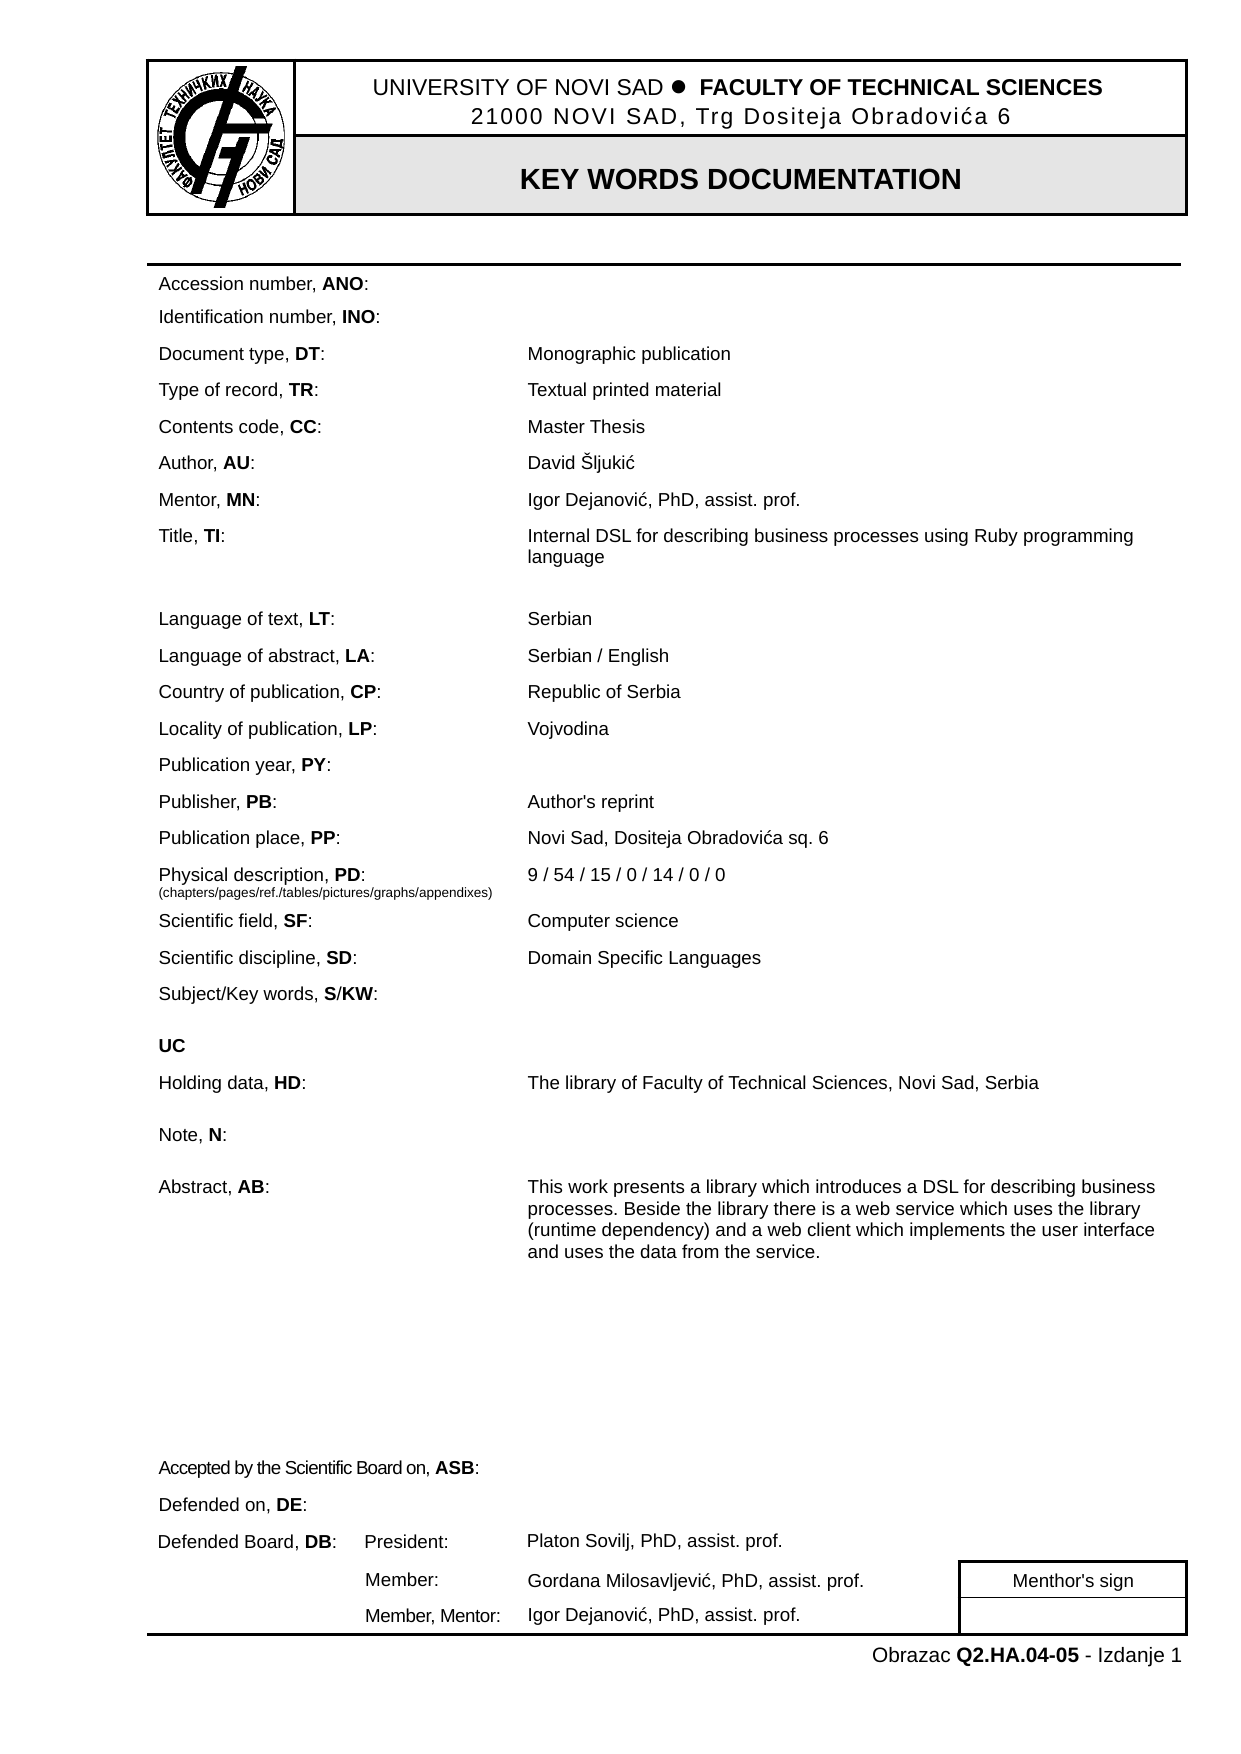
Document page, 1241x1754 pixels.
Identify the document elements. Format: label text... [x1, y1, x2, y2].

table_cell Abstract, AB: [147, 1170, 516, 1451]
table_cell Author, AU: [147, 446, 516, 482]
table_cell Language of abstract, LA: [147, 638, 516, 675]
table_cell Computer science [516, 904, 1181, 940]
table_cell [516, 1451, 1181, 1487]
table_cell [1181, 300, 1187, 336]
table_cell [1181, 748, 1187, 784]
table_cell Language of text, LT: [147, 602, 516, 638]
table_cell The library of Faculty of Technical Sciences, Novi Sad, Serbia [516, 1065, 1181, 1117]
table_cell KEY WORDS DOCUMENTATION [296, 137, 1185, 213]
table_cell [516, 1029, 1181, 1065]
table_header UNIVERSITY OF NOVI SAD  FACULTY OF TECHNICAL SCIENCES 21000 NOVI SAD, Trg Dositeja Obradovića 6 [296, 62, 1185, 133]
table_cell Defended Board, DB: [147, 1524, 354, 1560]
table_cell Menthor's sign [961, 1563, 1185, 1597]
table_cell Publisher, PB: [147, 784, 516, 821]
table_cell UC [147, 1029, 516, 1065]
table_cell [1181, 675, 1187, 711]
table_cell [1181, 446, 1187, 482]
table_cell [1181, 409, 1187, 446]
table_cell [516, 1487, 1181, 1524]
table_cell Serbian / English [516, 638, 1181, 675]
table_cell Textual printed material [516, 373, 1181, 409]
table_cell Scientific field, SF: [147, 904, 516, 940]
table_cell Novi Sad, Dositeja Obradovića sq. 6 [516, 821, 1181, 857]
table_cell [1181, 711, 1187, 748]
table_header Accession number, ANO: [147, 266, 516, 300]
table_cell Subject/Key words, S/KW: [147, 977, 516, 1029]
table_cell [1181, 519, 1187, 602]
table_cell Type of record, TR: [147, 373, 516, 409]
table_cell [961, 1598, 1185, 1633]
table_cell Master Thesis [516, 409, 1181, 446]
table_cell [1181, 482, 1187, 518]
table_cell [516, 300, 1181, 336]
table_cell Igor Dejanović, PhD, assist. prof. [516, 1597, 958, 1633]
table_cell [516, 977, 1181, 1029]
table_cell 9 / 54 / 15 / 0 / 14 / 0 / 0 [516, 857, 1181, 904]
table_cell David Šljukić [516, 446, 1181, 482]
table_cell Member, Mentor: [354, 1597, 516, 1633]
table_header [1181, 263, 1187, 300]
table_cell [959, 1524, 1187, 1560]
table_cell [147, 1597, 354, 1633]
table_cell [1181, 821, 1187, 857]
table_cell Contents code, CC: [147, 409, 516, 446]
table_cell Vojvodina [516, 711, 1181, 748]
table_cell Note, N: [147, 1118, 516, 1169]
table_cell [1181, 336, 1187, 373]
table_cell [1181, 940, 1187, 977]
table_cell [1181, 857, 1187, 904]
table_cell Scientific discipline, SD: [147, 940, 516, 977]
table_cell Mentor, MN: [147, 482, 516, 518]
table_cell Serbian [516, 602, 1181, 638]
table_cell [1181, 977, 1187, 1029]
table_header [516, 266, 1181, 300]
table_cell Internal DSL for describing business processes using Ruby programming language [516, 519, 1181, 602]
table_cell President: [354, 1524, 516, 1560]
table_cell [516, 1118, 1181, 1169]
table_cell Document type, DT: [147, 336, 516, 373]
table_cell Domain Specific Languages [516, 940, 1181, 977]
table_cell Publication year, PY: [147, 748, 516, 784]
table_cell Gordana Milosavljević, PhD, assist. prof. [516, 1560, 958, 1597]
table_cell Republic of Serbia [516, 675, 1181, 711]
table_cell [1181, 784, 1187, 821]
table_cell [1181, 373, 1187, 409]
table_cell [1181, 602, 1187, 638]
table_header [149, 62, 293, 213]
table_cell Title, TI: [147, 519, 516, 602]
table_cell [1181, 904, 1187, 940]
table_cell [1181, 1029, 1187, 1065]
table_cell [1181, 1487, 1187, 1524]
table_cell Igor Dejanović, PhD, assist. prof. [516, 482, 1181, 518]
table_cell [1181, 1118, 1187, 1169]
table_cell [147, 1560, 354, 1597]
table_cell [1181, 1451, 1187, 1487]
table_cell Author's reprint [516, 784, 1181, 821]
table_cell Country of publication, CP: [147, 675, 516, 711]
table_cell Member: [354, 1560, 516, 1597]
table_cell [1181, 1170, 1187, 1451]
table_cell Locality of publication, LP: [147, 711, 516, 748]
table_cell This work presents a library which introduces a DSL for describing business processes. Beside the library there is a web service which uses the library (runtime dependency) and a web client which implements the user interface and uses the data from the service. [516, 1170, 1181, 1451]
table_cell Defended on, DE: [147, 1487, 516, 1524]
table_cell Platon Sovilj, PhD, assist. prof. [516, 1524, 959, 1560]
table_cell Publication place, PP: [147, 821, 516, 857]
table_cell Holding data, HD: [147, 1065, 516, 1117]
table_cell Accepted by the Scientific Board on, ASB: [147, 1451, 516, 1487]
table_cell [1181, 638, 1187, 675]
text Obrazac Q2.НА.04-05 - Izdanje 1 [147, 1642, 1182, 1666]
table_cell Identification number, INO: [147, 300, 516, 336]
picture [157, 66, 285, 208]
table_cell [1181, 1065, 1187, 1117]
table_cell Monographic publication [516, 336, 1181, 373]
table_cell Physical description, PD: (chapters/pages/ref./tables/pictures/graphs/appendixes) [147, 857, 516, 904]
table_cell [516, 748, 1181, 784]
